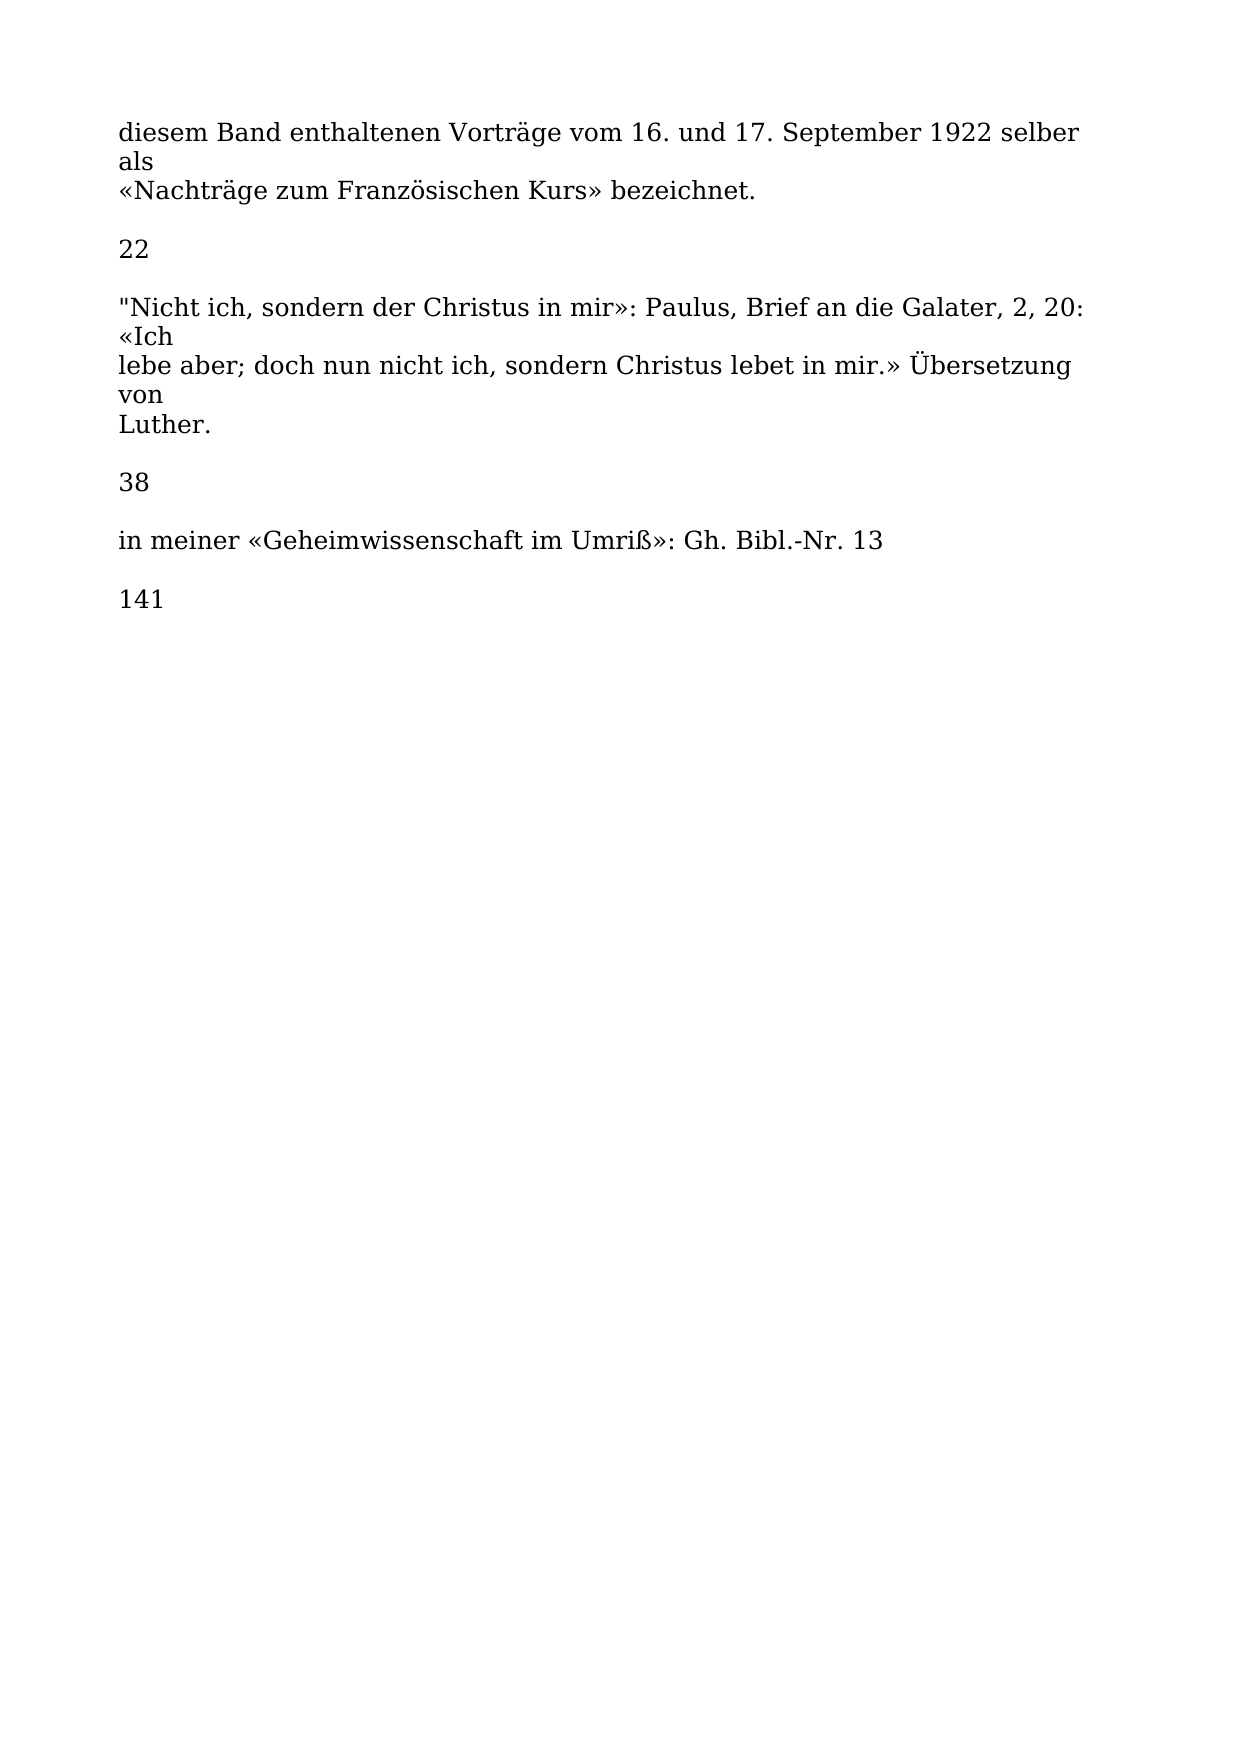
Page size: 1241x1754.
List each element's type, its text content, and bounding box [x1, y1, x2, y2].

text diesem Band enthaltenen Vorträge vom 16. und 17. September 1922 selber als [118, 118, 1122, 176]
text Luther. [118, 410, 1122, 439]
text in meiner «Geheimwissenschaft im Umriß»: Gh. Bibl.-Nr. 13 [118, 526, 1122, 556]
text lebe aber; doch nun nicht ich, sondern Christus lebet in mir.» Übersetzung von [118, 351, 1122, 410]
text "Nicht ich, sondern der Christus in mir»: Paulus, Brief an die Galater, 2, 20: «Ich [118, 293, 1122, 351]
text «Nachträge zum Französischen Kurs» bezeichnet. [118, 176, 1122, 206]
text 141 [118, 585, 1122, 614]
text 22 [118, 235, 1122, 264]
text 38 [118, 468, 1122, 497]
